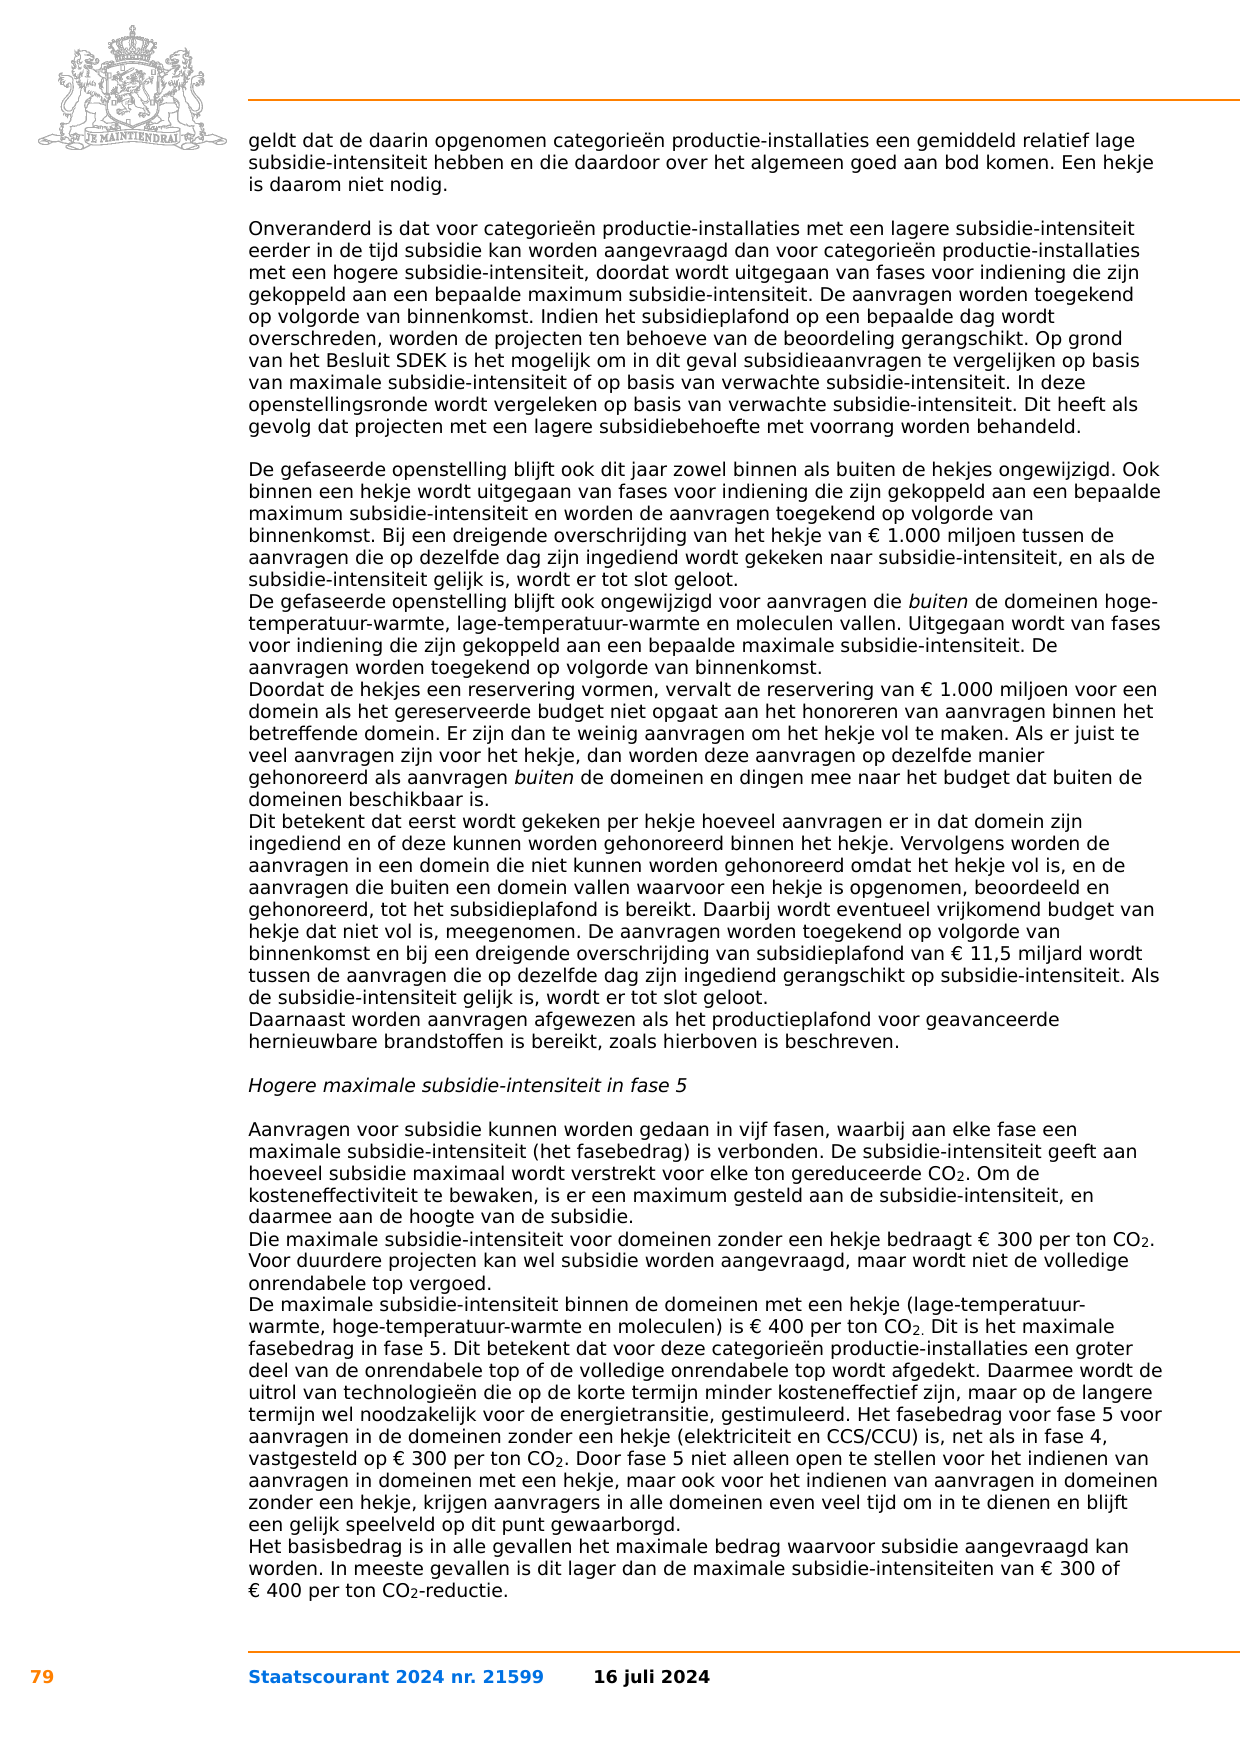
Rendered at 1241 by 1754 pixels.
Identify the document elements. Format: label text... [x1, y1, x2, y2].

picture [38, 25, 227, 150]
text De gefaseerde openstelling blijft ook ongewijzigd voor aanvragen die buiten de domeinen hoge-temperatuur-warmte, lage-temperatuur-warmte en moleculen vallen. Uitgegaan wordt van fases voor indiening die zijn gekoppeld aan een bepaalde maximale subsidie-intensiteit. De aanvragen worden toegekend op volgorde van binnenkomst. [248, 591, 1163, 679]
text De gefaseerde openstelling blijft ook dit jaar zowel binnen als buiten de hekjes ongewijzigd. Ook binnen een hekje wordt uitgegaan van fases voor indiening die zijn gekoppeld aan een bepaalde maximum subsidie-intensiteit en worden de aanvragen toegekend op volgorde van binnenkomst. Bij een dreigende overschrijding van het hekje van € 1.000 miljoen tussen de aanvragen die op dezelfde dag zijn ingediend wordt gekeken naar subsidie-intensiteit, en als de subsidie-intensiteit gelijk is, wordt er tot slot geloot. [248, 459, 1163, 591]
text Onveranderd is dat voor categorieën productie-installaties met een lagere subsidie-intensiteit eerder in de tijd subsidie kan worden aangevraagd dan voor categorieën productie-installaties met een hogere subsidie-intensiteit, doordat wordt uitgegaan van fases voor indiening die zijn gekoppeld aan een bepaalde maximum subsidie-intensiteit. De aanvragen worden toegekend op volgorde van binnenkomst. Indien het subsidieplafond op een bepaalde dag wordt overschreden, worden de projecten ten behoeve van de beoordeling gerangschikt. Op grond van het Besluit SDEK is het mogelijk om in dit geval subsidieaanvragen te vergelijken op basis van maximale subsidie-intensiteit of op basis van verwachte subsidie-intensiteit. In deze openstellingsronde wordt vergeleken op basis van verwachte subsidie-intensiteit. Dit heeft als gevolg dat projecten met een lagere subsidiebehoefte met voorrang worden behandeld. [248, 218, 1163, 437]
text De maximale subsidie-intensiteit binnen de domeinen met een hekje (lage-temperatuur-warmte, hoge-temperatuur-warmte en moleculen) is € 400 per ton CO2. Dit is het maximale fasebedrag in fase 5. Dit betekent dat voor deze categorieën productie-installaties een groter deel van de onrendabele top of de volledige onrendabele top wordt afgedekt. Daarmee wordt de uitrol van technologieën die op de korte termijn minder kosteneffectief zijn, maar op de langere termijn wel noodzakelijk voor de energietransitie, gestimuleerd. Het fasebedrag voor fase 5 voor aanvragen in de domeinen zonder een hekje (elektriciteit en CCS/CCU) is, net als in fase 4, vastgesteld op € 300 per ton CO2. Door fase 5 niet alleen open te stellen voor het indienen van aanvragen in domeinen met een hekje, maar ook voor het indienen van aanvragen in domeinen zonder een hekje, krijgen aanvragers in alle domeinen even veel tijd om in te dienen en blijft een gelijk speelveld op dit punt gewaarborgd. [248, 1294, 1163, 1536]
text Die maximale subsidie-intensiteit voor domeinen zonder een hekje bedraagt € 300 per ton CO2. Voor duurdere projecten kan wel subsidie worden aangevraagd, maar wordt niet de volledige onrendabele top vergoed. [248, 1228, 1163, 1294]
text Het basisbedrag is in alle gevallen het maximale bedrag waarvoor subsidie aangevraagd kan worden. In meeste gevallen is dit lager dan de maximale subsidie-intensiteiten van € 300 of € 400 per ton CO2-reductie. [248, 1536, 1163, 1602]
subtitle Hogere maximale subsidie-intensiteit in fase 5 [248, 1075, 1163, 1097]
text Aanvragen voor subsidie kunnen worden gedaan in vijf fasen, waarbij aan elke fase een maximale subsidie-intensiteit (het fasebedrag) is verbonden. De subsidie-intensiteit geeft aan hoeveel subsidie maximaal wordt verstrekt voor elke ton gereduceerde CO2. Om de kosteneffectiviteit te bewaken, is er een maximum gesteld aan de subsidie-intensiteit, en daarmee aan de hoogte van de subsidie. [248, 1118, 1163, 1228]
text Dit betekent dat eerst wordt gekeken per hekje hoeveel aanvragen er in dat domein zijn ingediend en of deze kunnen worden gehonoreerd binnen het hekje. Vervolgens worden de aanvragen in een domein die niet kunnen worden gehonoreerd omdat het hekje vol is, en de aanvragen die buiten een domein vallen waarvoor een hekje is opgenomen, beoordeeld en gehonoreerd, tot het subsidieplafond is bereikt. Daarbij wordt eventueel vrijkomend budget van hekje dat niet vol is, meegenomen. De aanvragen worden toegekend op volgorde van binnenkomst en bij een dreigende overschrijding van subsidieplafond van € 11,5 miljard wordt tussen de aanvragen die op dezelfde dag zijn ingediend gerangschikt op subsidie-intensiteit. Als de subsidie-intensiteit gelijk is, wordt er tot slot geloot. [248, 811, 1163, 1009]
text Doordat de hekjes een reservering vormen, vervalt de reservering van € 1.000 miljoen voor een domein als het gereserveerde budget niet opgaat aan het honoreren van aanvragen binnen het betreffende domein. Er zijn dan te weinig aanvragen om het hekje vol te maken. Als er juist te veel aanvragen zijn voor het hekje, dan worden deze aanvragen op dezelfde manier gehonoreerd als aanvragen buiten de domeinen en dingen mee naar het budget dat buiten de domeinen beschikbaar is. [248, 679, 1163, 811]
text geldt dat de daarin opgenomen categorieën productie-installaties een gemiddeld relatief lage subsidie-intensiteit hebben en die daardoor over het algemeen goed aan bod komen. Een hekje is daarom niet nodig. [248, 130, 1163, 196]
text Daarnaast worden aanvragen afgewezen als het productieplafond voor geavanceerde hernieuwbare brandstoffen is bereikt, zoals hierboven is beschreven. [248, 1009, 1163, 1053]
